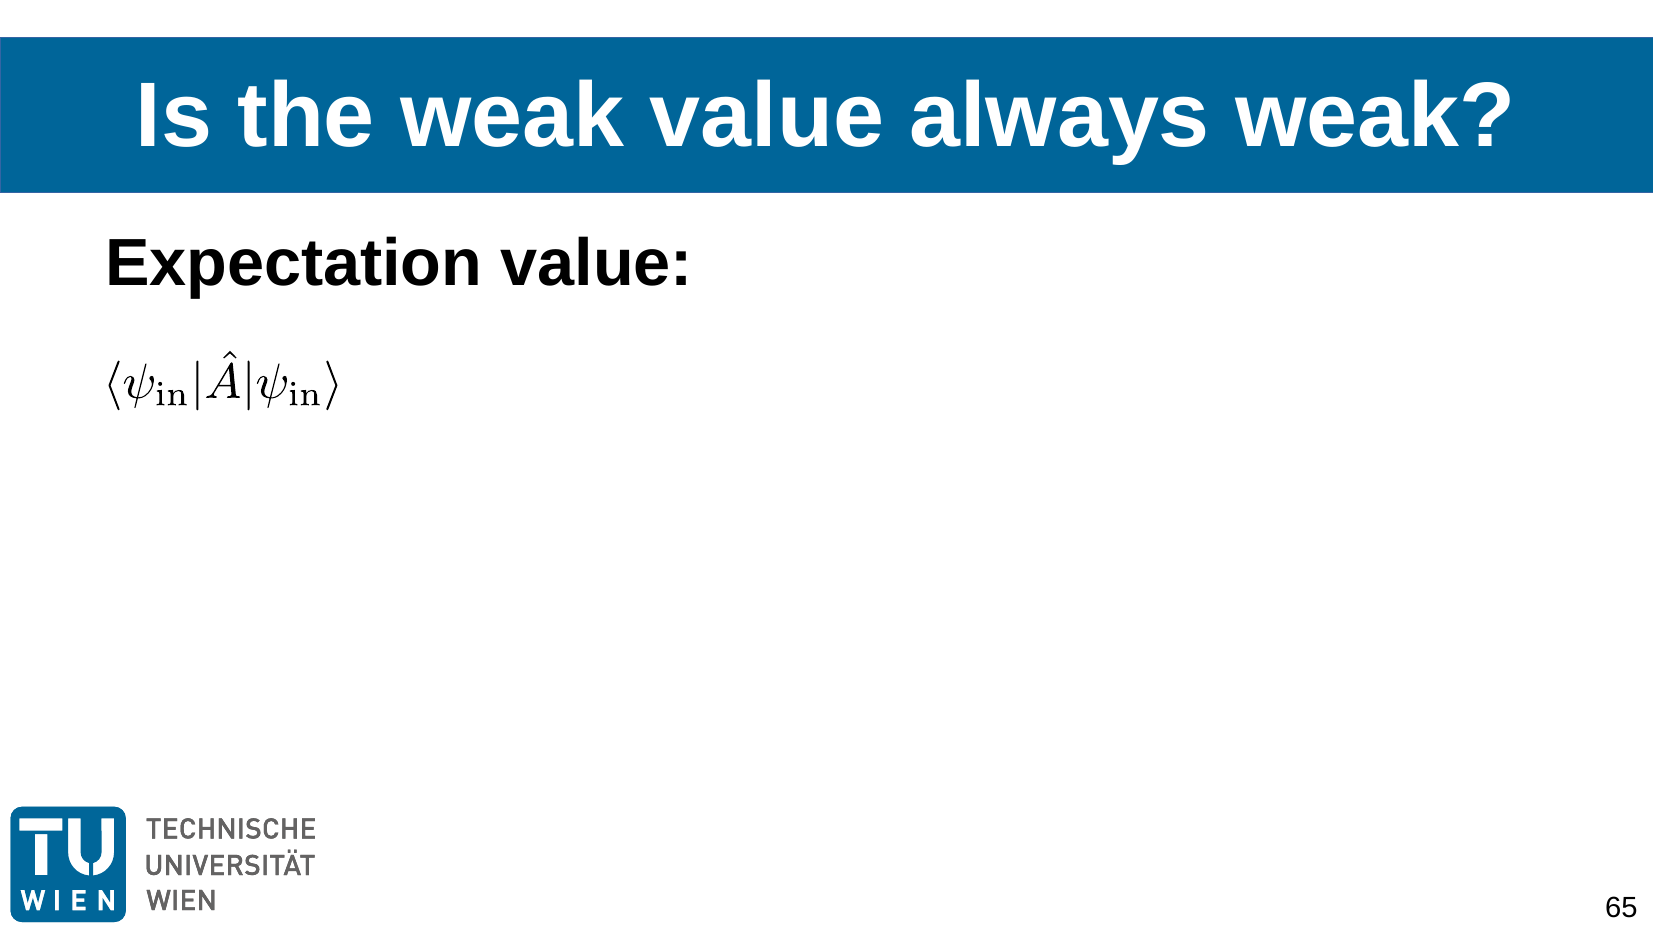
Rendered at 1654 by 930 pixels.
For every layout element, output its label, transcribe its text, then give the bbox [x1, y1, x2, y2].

title Is the weak value always weak? [0, 37, 1653, 193]
list Expectation value: [105, 225, 1593, 765]
picture [100, 330, 345, 465]
